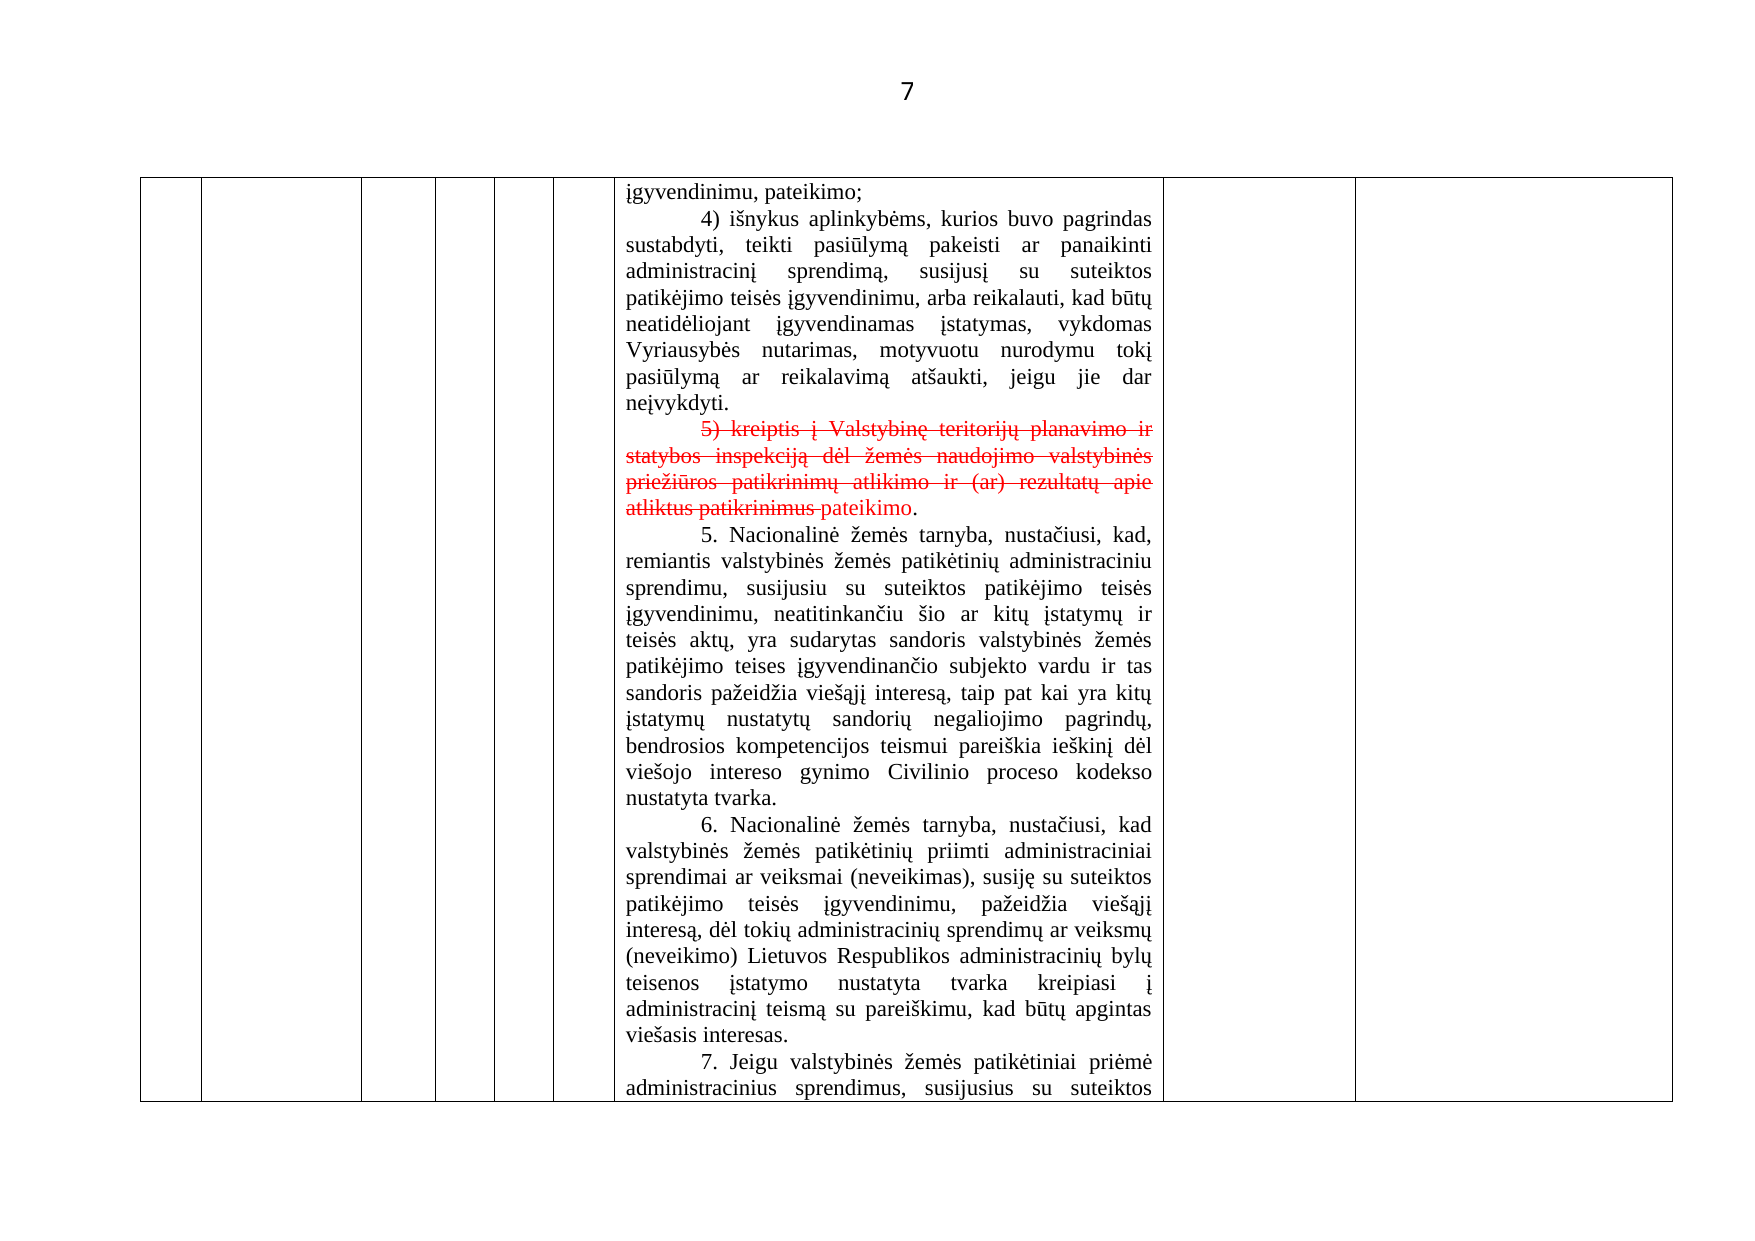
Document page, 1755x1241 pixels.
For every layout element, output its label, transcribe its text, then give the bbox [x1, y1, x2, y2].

table_cell [202, 178, 361, 1101]
table_cell įgyvendinimu, pateikimo; 4) išnykus aplinkybėms, kurios buvo pagrindas sustabdyti, teikti pasiūlymą pakeisti ar panaikinti administracinį sprendimą, susijusį su suteiktos patikėjimo teisės įgyvendinimu, arba reikalauti, kad būtų neatidėliojant įgyvendinamas įstatymas, vykdomas Vyriausybės nutarimas, motyvuotu nurodymu tokį pasiūlymą ar reikalavimą atšaukti, jeigu jie dar neįvykdyti. 5) kreiptis į Valstybinę teritorijų planavimo ir statybos inspekciją dėl žemės naudojimo valstybinės priežiūros patikrinimų atlikimo ir (ar) rezultatų apie atliktus patikrinimus pateikimo. 5. Nacionalinė žemės tarnyba, nustačiusi, kad, remiantis valstybinės žemės patikėtinių administraciniu sprendimu, susijusiu su suteiktos patikėjimo teisės įgyvendinimu, neatitinkančiu šio ar kitų įstatymų ir teisės aktų, yra sudarytas sandoris valstybinės žemės patikėjimo teises įgyvendinančio subjekto vardu ir tas sandoris pažeidžia viešąjį interesą, taip pat kai yra kitų įstatymų nustatytų sandorių negaliojimo pagrindų, bendrosios kompetencijos teismui pareiškia ieškinį dėl viešojo intereso gynimo Civilinio proceso kodekso nustatyta tvarka. 6. Nacionalinė žemės tarnyba, nustačiusi, kad valstybinės žemės patikėtinių priimti administraciniai sprendimai ar veiksmai (neveikimas), susiję su suteiktos patikėjimo teisės įgyvendinimu, pažeidžia viešąjį interesą, dėl tokių administracinių sprendimų ar veiksmų (neveikimo) Lietuvos Respublikos administracinių bylų teisenos įstatymo nustatyta tvarka kreipiasi į administracinį teismą su pareiškimu, kad būtų apgintas viešasis interesas. 7. Jeigu valstybinės žemės patikėtiniai priėmė administracinius sprendimus, susijusius su suteiktos [615, 178, 1163, 1101]
table_cell [1164, 178, 1355, 1101]
table_cell [1356, 178, 1672, 1101]
table_cell [436, 178, 494, 1101]
table_cell [362, 178, 435, 1101]
table_cell [495, 178, 553, 1101]
table_cell [141, 178, 201, 1101]
table_cell [554, 178, 614, 1101]
